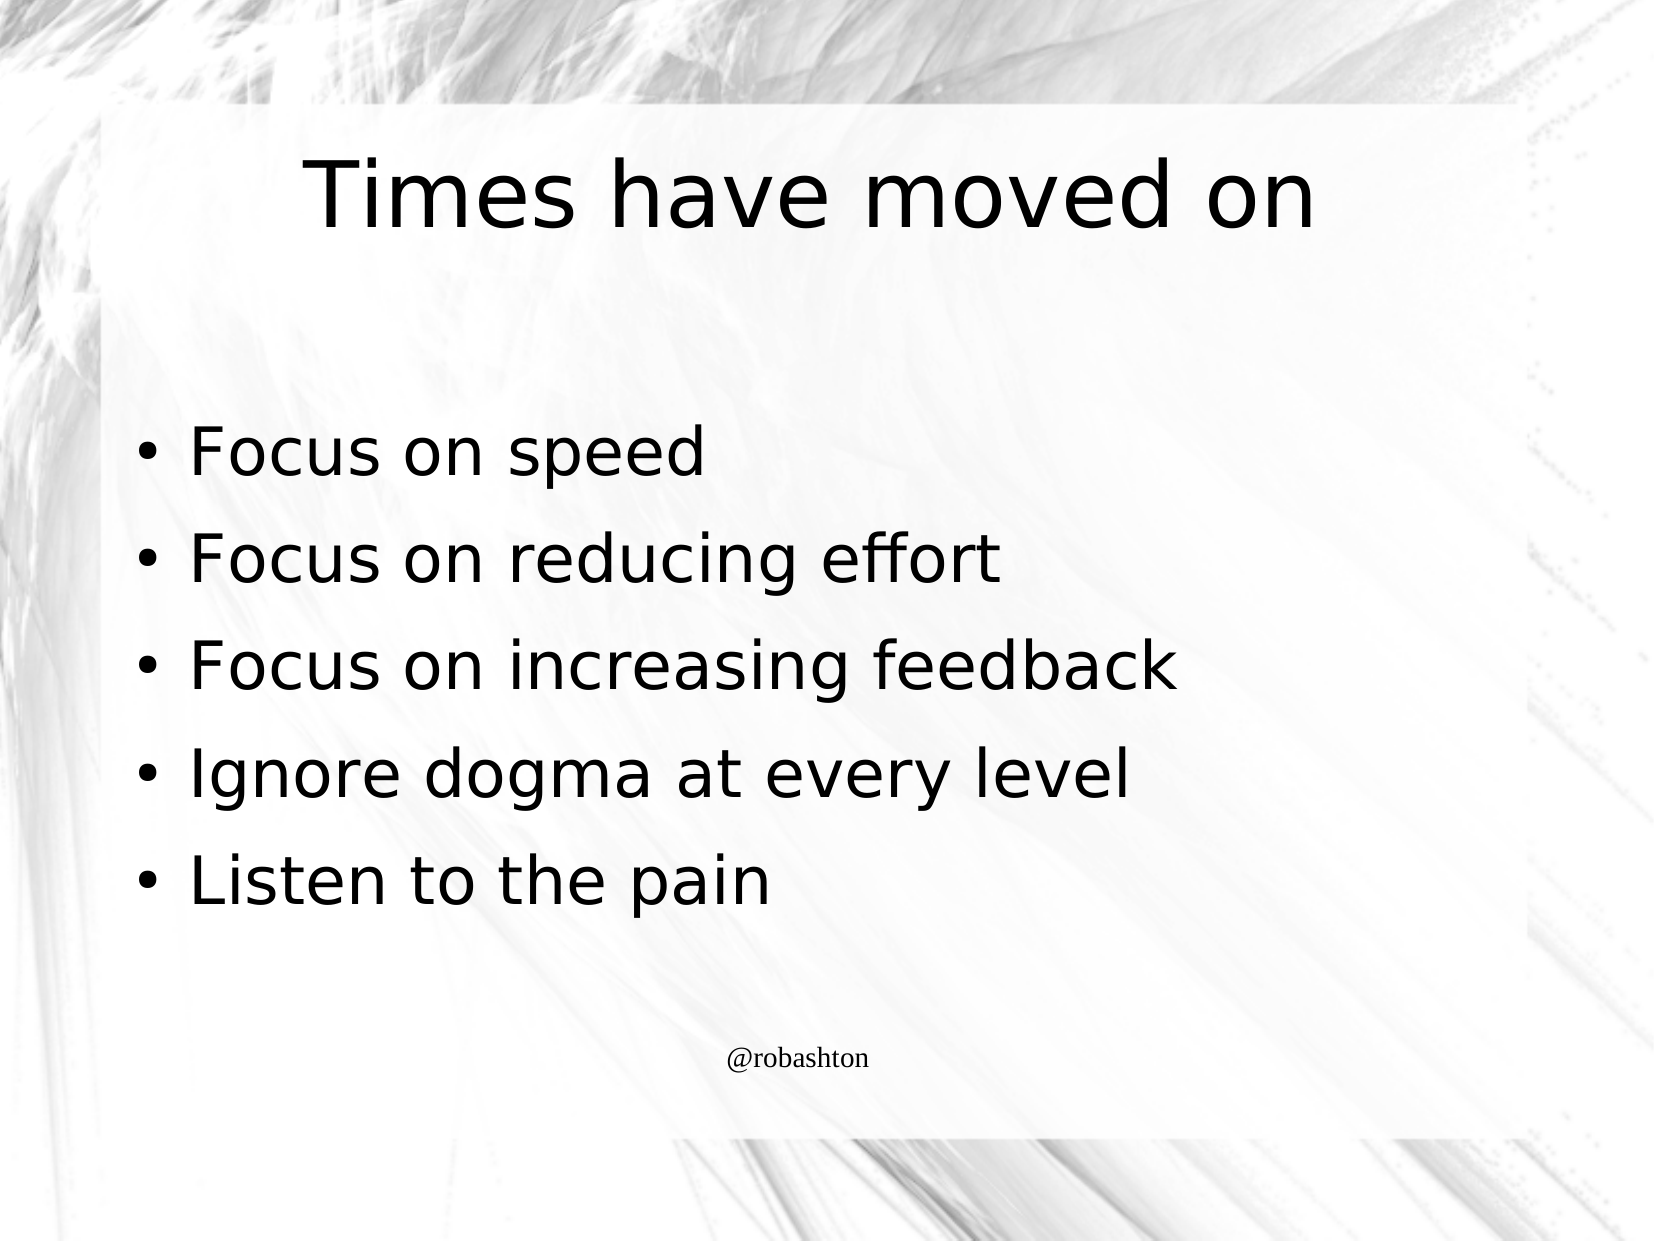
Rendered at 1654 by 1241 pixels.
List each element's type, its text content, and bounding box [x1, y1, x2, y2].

title Times have moved on [118, 112, 1506, 281]
list Focus on speed Focus on reducing effort Focus on increasing feedback Ignore dogma at every level Listen to the pain [118, 413, 1571, 1133]
picture [0, 0, 1654, 1241]
